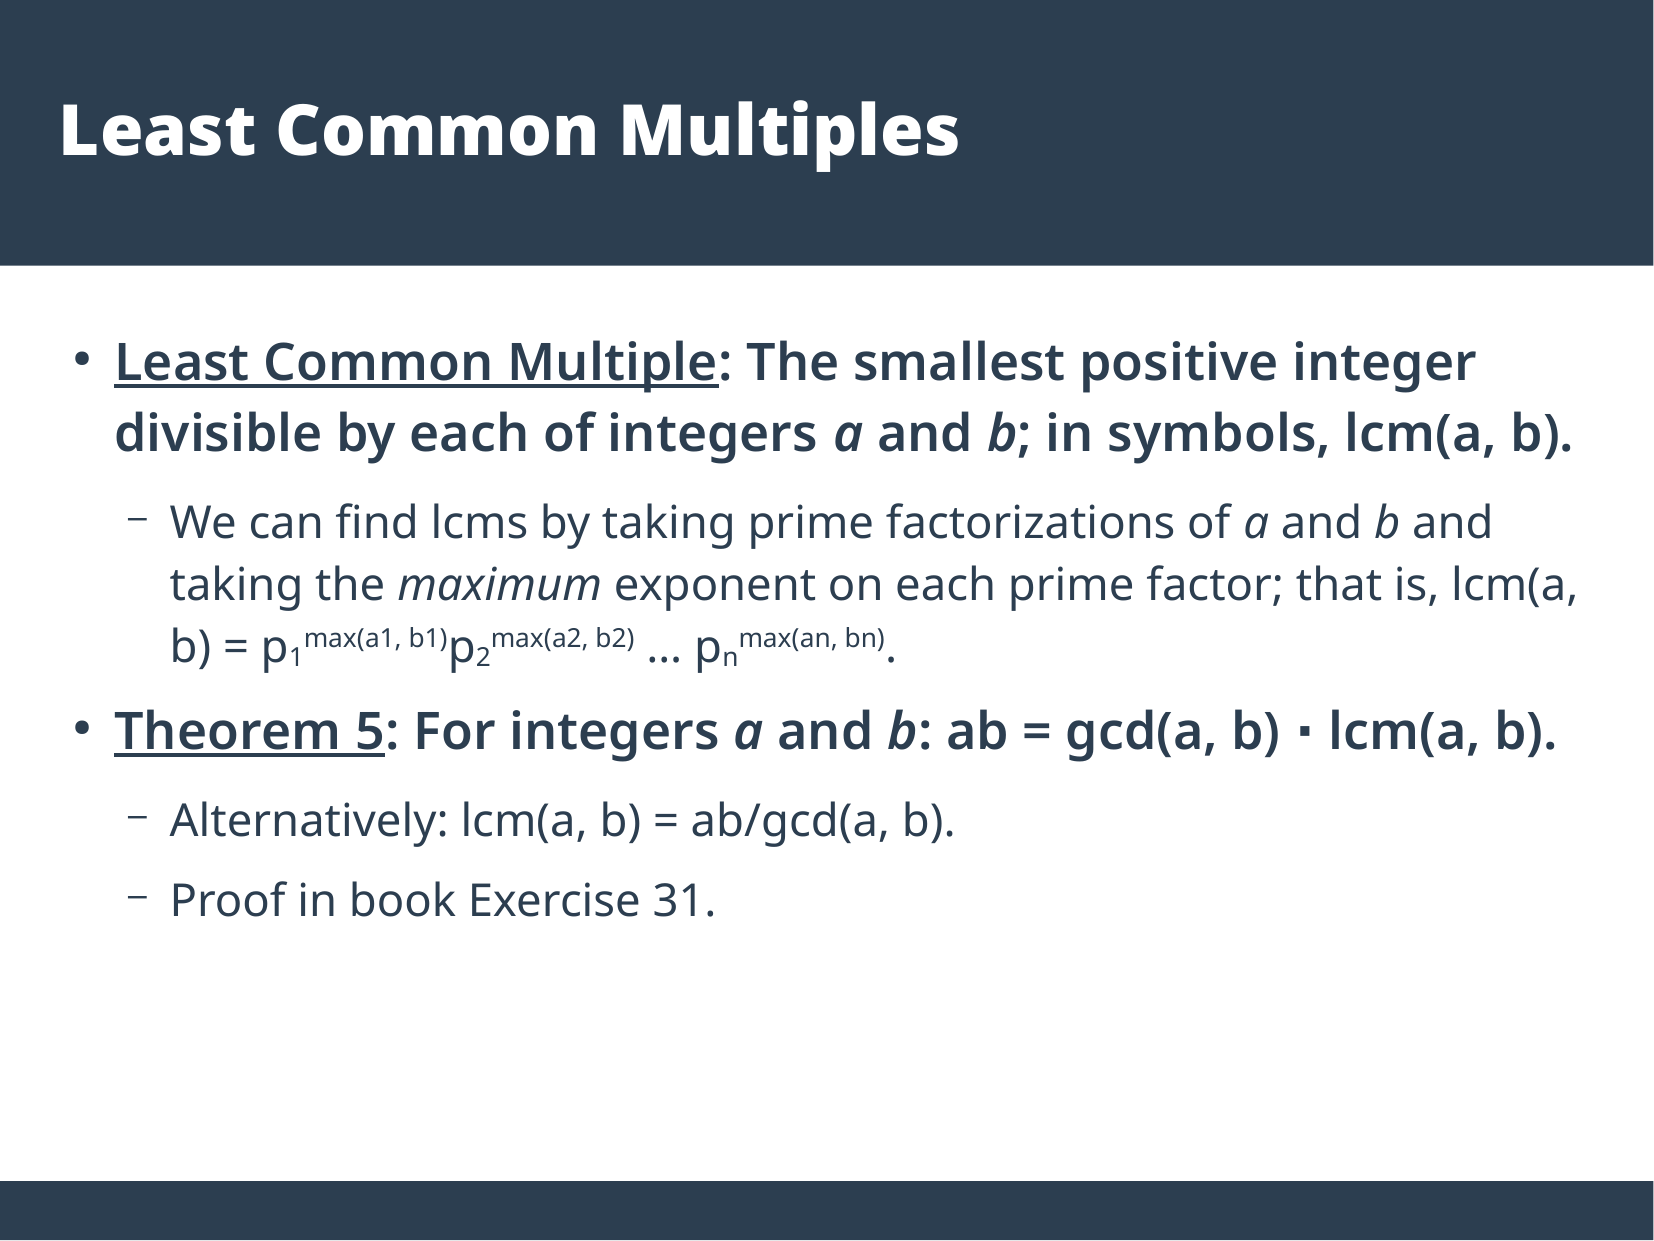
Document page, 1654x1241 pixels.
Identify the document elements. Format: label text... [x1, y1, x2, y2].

title Least Common Multiples [59, 49, 1595, 207]
list Least Common Multiple: The smallest positive integer divisible by each of integers a and b; in symbols, lcm(a, b). We can find lcms by taking prime factorizations of a and b and taking the maximum exponent on each prime factor; that is, lcm(a, b) = p1max(a1, b1)p2max(a2, b2) … pnmax(an, bn). Theorem 5: For integers a and b: ab = gcd(a, b) ∙ lcm(a, b). Alternatively: lcm(a, b) = ab/gcd(a, b). Proof in book Exercise 31. [59, 324, 1595, 946]
